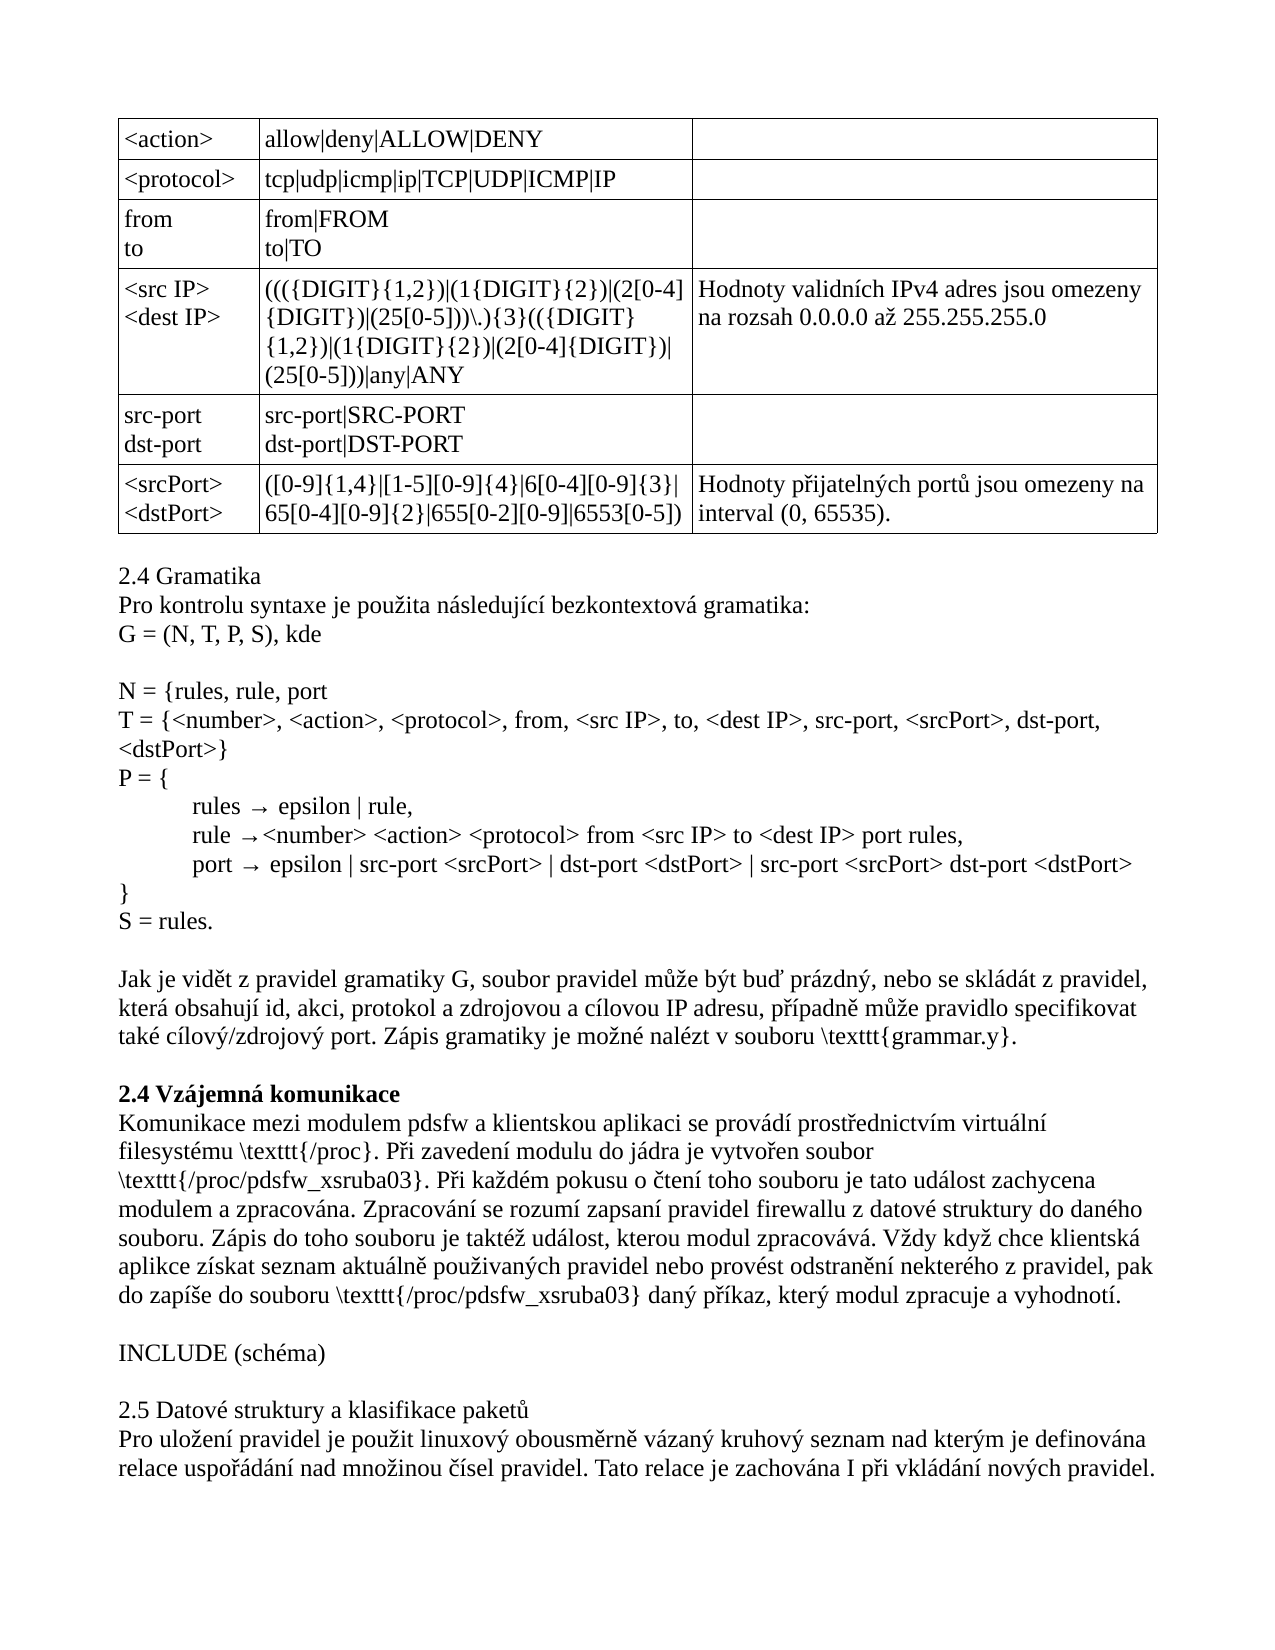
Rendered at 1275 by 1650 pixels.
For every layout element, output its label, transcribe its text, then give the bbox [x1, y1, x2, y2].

table_cell tcp|udp|icmp|ip|TCP|UDP|ICMP|IP [260, 160, 692, 199]
table_cell [693, 119, 1157, 158]
table_cell <srcPort> <dstPort> [119, 465, 259, 532]
table_cell Hodnoty validních IPv4 adres jsou omezeny na rozsah 0.0.0.0 až 255.255.255.0 [693, 269, 1157, 394]
table_cell from|FROM to|TO [260, 200, 692, 268]
table_cell ([0-9]{1,4}|[1-5][0-9]{4}|6[0-4][0-9]{3}|65[0-4][0-9]{2}|655[0-2][0-9]|6553[0-5]) [260, 465, 692, 532]
text Jak je vidět z pravidel gramatiky G, soubor pravidel může být buď prázdný, nebo se skládát z pravidel, která obsahují id, akci, protokol a zdrojovou a cílovou IP adresu, případně může pravidlo specifikovat také cílový/zdrojový port. Zápis gramatiky je možné nalézt v souboru \texttt{grammar.y}. [118, 964, 1157, 1050]
text S = rules. [118, 906, 1157, 935]
text Pro kontrolu syntaxe je použita následující bezkontextová gramatika: [118, 590, 1157, 619]
table_cell allow|deny|ALLOW|DENY [260, 119, 692, 158]
text port → epsilon | src-port <srcPort> | dst-port <dstPort> | src-port <srcPort> dst-port <dstPort> [118, 849, 1157, 878]
text } [118, 878, 1157, 906]
table_cell src-port|SRC-PORT dst-port|DST-PORT [260, 395, 692, 463]
text rules → epsilon | rule, [118, 791, 1157, 820]
table_cell [693, 160, 1157, 199]
text N = {rules, rule, port [118, 676, 1157, 705]
text 2.4 Vzájemná komunikace [118, 1079, 1157, 1108]
text Pro uložení pravidel je použit linuxový obousměrně vázaný kruhový seznam nad kterým je definována relace uspořádání nad množinou čísel pravidel. Tato relace je zachována I při vkládání nových pravidel. [118, 1424, 1157, 1481]
table_cell [693, 395, 1157, 463]
table_cell <action> [119, 119, 259, 158]
table_cell src-port dst-port [119, 395, 259, 463]
table_cell ((({DIGIT}{1,2})|(1{DIGIT}{2})|(2[0-4]{DIGIT})|(25[0-5]))\.){3}(({DIGIT}{1,2})|(1{DIGIT}{2})|(2[0-4]{DIGIT})|(25[0-5]))|any|ANY [260, 269, 692, 394]
table_cell <protocol> [119, 160, 259, 199]
table_cell [693, 200, 1157, 268]
text T = {<number>, <action>, <protocol>, from, <src IP>, to, <dest IP>, src-port, <srcPort>, dst-port, <dstPort>} [118, 705, 1157, 763]
text Komunikace mezi modulem pdsfw a klientskou aplikaci se provádí prostřednictvím virtuální filesystému \texttt{/proc}. Při zavedení modulu do jádra je vytvořen soubor \texttt{/proc/pdsfw_xsruba03}. Při každém pokusu o čtení toho souboru je tato událost zachycena modulem a zpracována. Zpracování se rozumí zapsaní pravidel firewallu z datové struktury do daného souboru. Zápis do toho souboru je taktéž událost, kterou modul zpracovává. Vždy když chce klientská aplikce získat seznam aktuálně použivaných pravidel nebo provést odstranění nekterého z pravidel, pak do zapíše do souboru \texttt{/proc/pdsfw_xsruba03} daný příkaz, který modul zpracuje a vyhodnotí. [118, 1108, 1157, 1309]
table_cell from to [119, 200, 259, 268]
text rule →<number> <action> <protocol> from <src IP> to <dest IP> port rules, [118, 820, 1157, 849]
text P = { [118, 763, 1157, 791]
table_cell <src IP> <dest IP> [119, 269, 259, 394]
text 2.4 Gramatika [118, 561, 1157, 590]
text 2.5 Datové struktury a klasifikace paketů [118, 1395, 1157, 1424]
table_cell Hodnoty přijatelných portů jsou omezeny na interval (0, 65535). [693, 465, 1157, 532]
text INCLUDE (schéma) [118, 1338, 1157, 1366]
text G = (N, T, P, S), kde [118, 619, 1157, 648]
